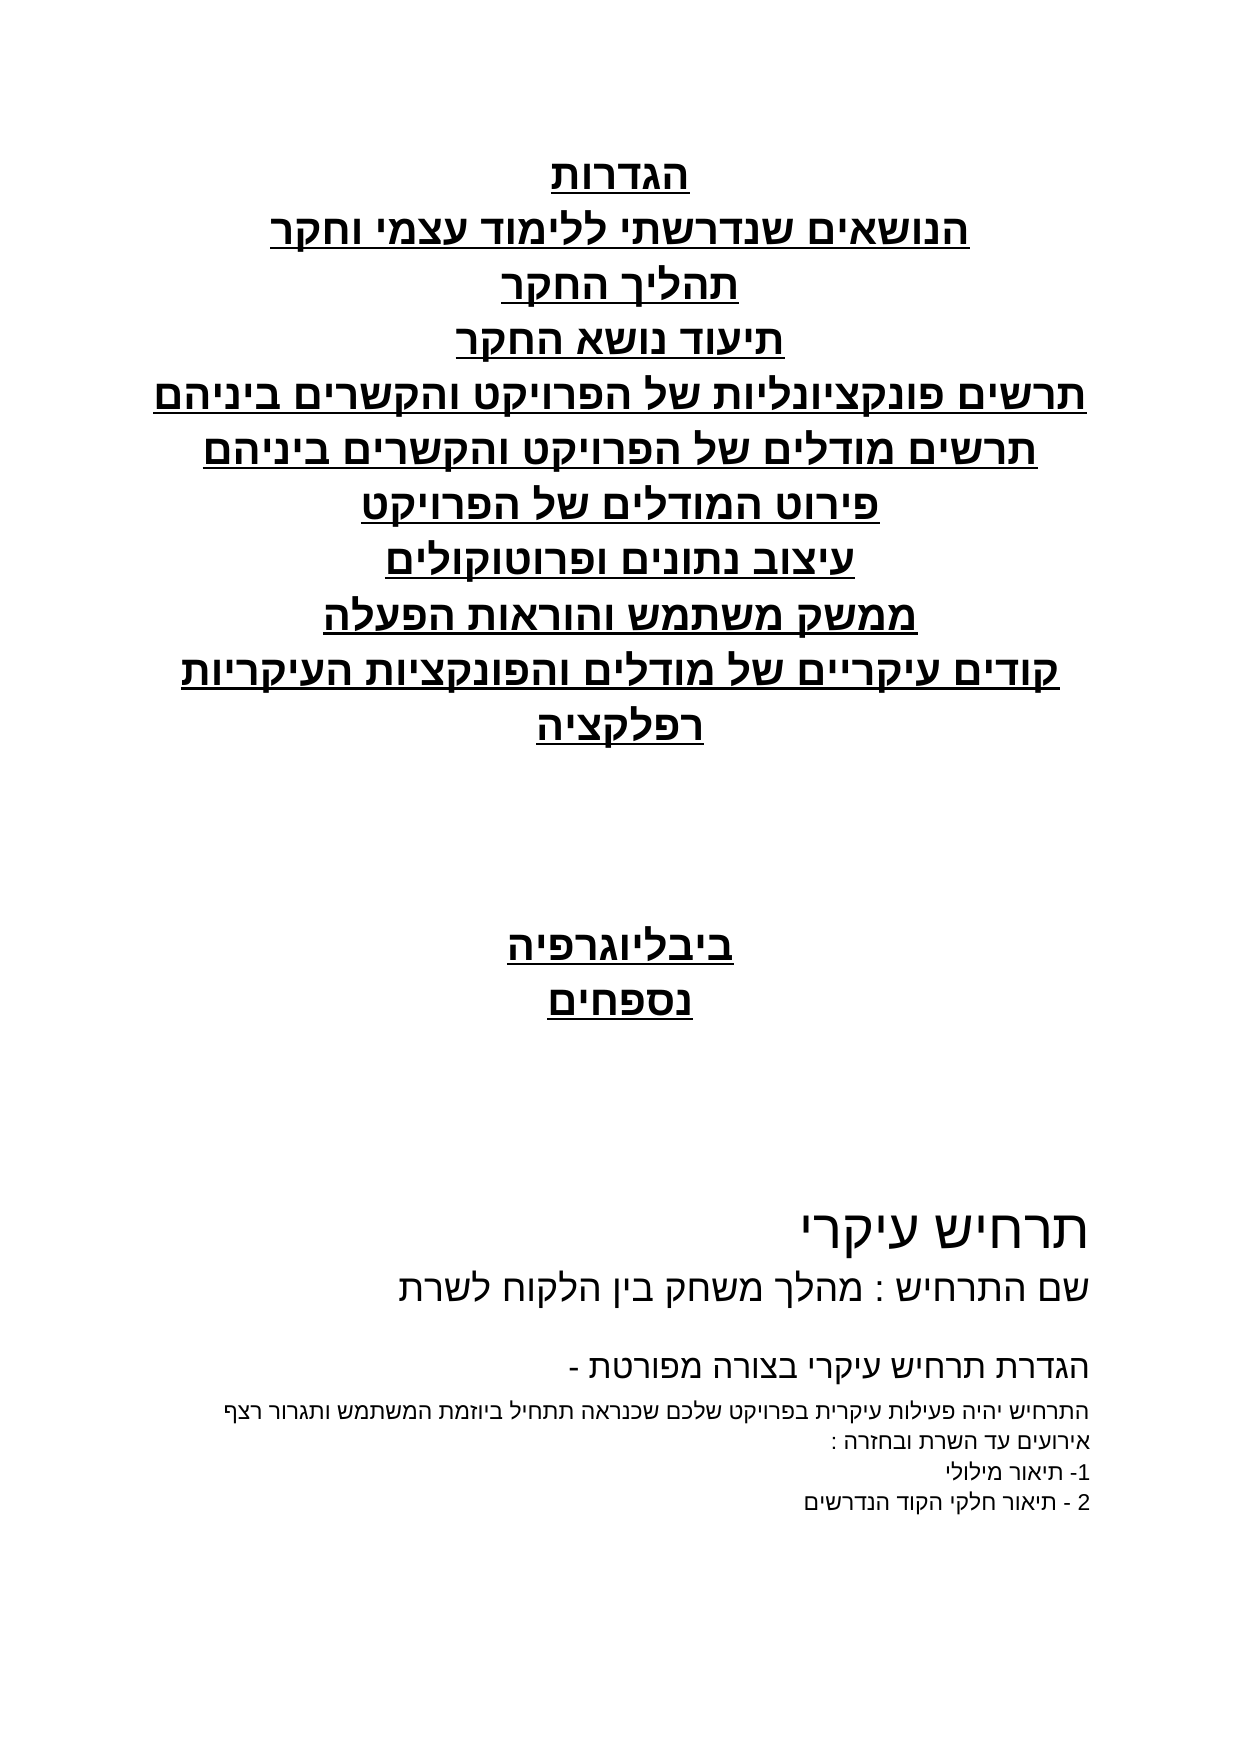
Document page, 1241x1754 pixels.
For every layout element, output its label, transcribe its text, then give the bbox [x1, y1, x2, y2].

title נספחים [150, 977, 1090, 1024]
title שם התרחיש : מהלך משחק בין הלקוח לשרת [150, 1267, 1090, 1310]
text קודים עיקריים של מודלים והפונקציות העיקריות [150, 646, 1090, 694]
text 2 - תיאור חלקי הקוד הנדרשים [150, 1489, 1090, 1515]
text התרחיש יהיה פעילות עיקרית בפרויקט שלכם שכנראה תתחיל ביוזמת המשתמש ותגרור רצף אירועים עד השרת ובחזרה : [150, 1398, 1090, 1455]
text רפלקציה [150, 701, 1090, 749]
subtitle הגדרת תרחיש עיקרי בצורה מפורטת - [150, 1347, 1090, 1386]
text ממשק משתמש והוראות הפעלה [150, 591, 1090, 639]
title תרחיש עיקרי [150, 1198, 1090, 1260]
text ביבליוגרפיה [150, 921, 1090, 969]
text הגדרות [150, 150, 1090, 198]
text תיעוד נושא החקר [150, 315, 1090, 363]
text פירוט המודלים של הפרויקט [150, 481, 1090, 528]
text 1- תיאור מילולי [150, 1458, 1090, 1485]
text תרשים פונקציונליות של הפרויקט והקשרים ביניהם [150, 370, 1090, 418]
text תרשים מודלים של הפרויקט והקשרים ביניהם [150, 426, 1090, 473]
text עיצוב נתונים ופרוטוקולים [150, 536, 1090, 584]
text תהליך החקר [150, 260, 1090, 308]
text הנושאים שנדרשתי ללימוד עצמי וחקר [150, 205, 1090, 253]
